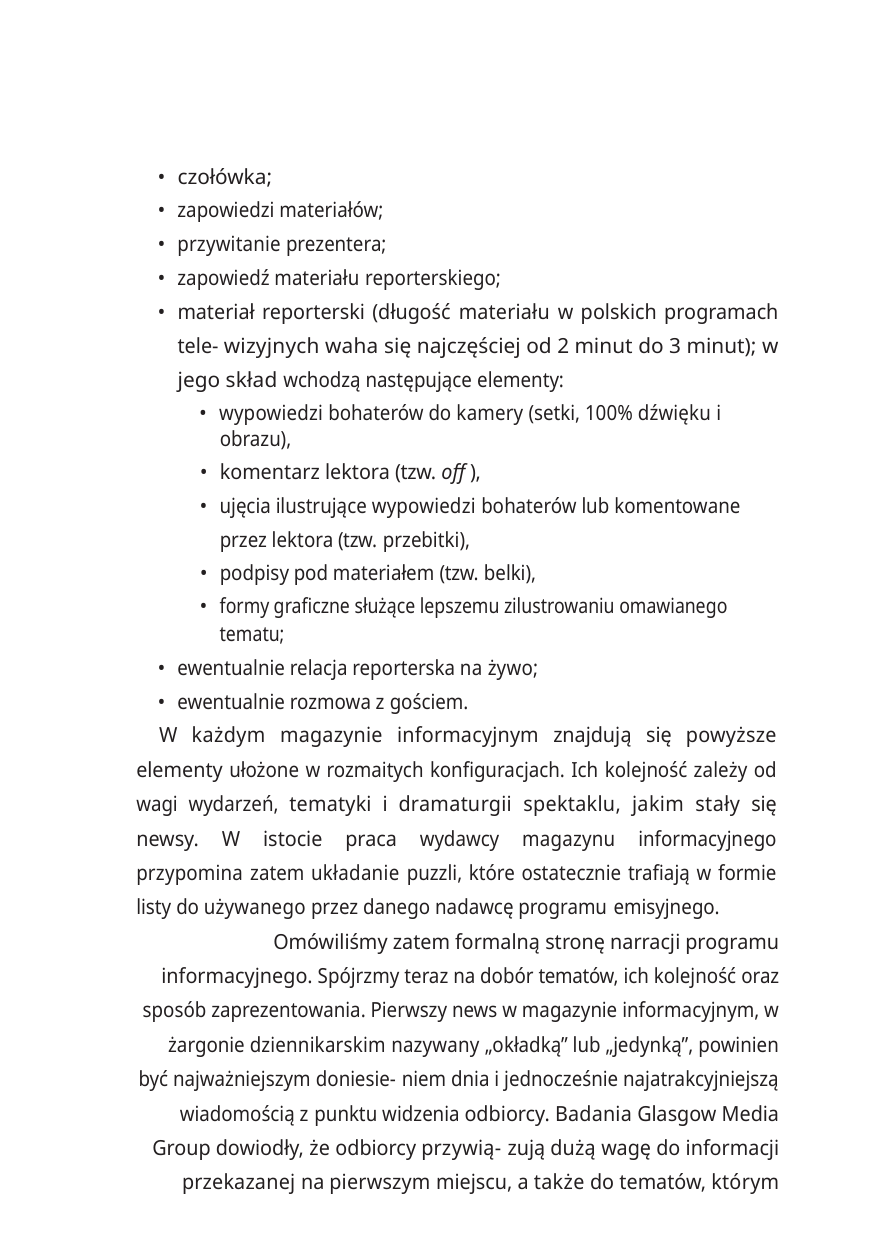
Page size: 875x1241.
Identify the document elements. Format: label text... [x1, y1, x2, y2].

list ewentualnie relacja reporterska na żywo; [157, 653, 791, 681]
list ewentualnie rozmowa z gościem. [157, 687, 791, 715]
list zapowiedź materiału reporterskiego; [157, 263, 791, 292]
text W każdym magazynie informacyjnym znajdują się powyższe elementy ułożone w rozmaitych konfiguracjach. Ich kolejność zależy od wagi wydarzeń, tematyki i dramaturgii spektaklu, jakim stały się newsy. W istocie praca wydawcy magazynu informacyjnego przypomina zatem układanie puzzli, które ostatecznie trafiają w formie listy do używanego przez danego nadawcę programu emisyjnego. [136, 721, 777, 921]
list ujęcia ilustrujące wypowiedzi bohaterów lub komentowane przez lektora (tzw. przebitki), [199, 491, 773, 554]
list podpisy pod materiałem (tzw. belki), [199, 559, 791, 585]
list wypowiedzi bohaterów do kamery (setki, 100% dźwięku i obrazu), [199, 400, 791, 452]
list komentarz lektora (tzw. off ), [199, 457, 791, 486]
text Omówiliśmy zatem formalną stronę narracji programu informacyjnego. Spójrzmy teraz na dobór tematów, ich kolejność oraz sposób zaprezentowania. Pierwszy news w magazynie informacyjnym, w żargonie dziennikarskim nazywany „okładką” lub „jedynką”, powinien być najważniejszym doniesie- niem dnia i jednocześnie najatrakcyjniejszą wiadomością z punktu widzenia odbiorcy. Badania Glasgow Media Group dowiodły, że odbiorcy przywią- zują dużą wagę do informacji przekazanej na pierwszym miejscu, a także do tematów, którym [136, 927, 779, 1196]
list czołówka; [157, 162, 791, 190]
list zapowiedzi materiałów; [157, 196, 791, 224]
list przywitanie prezentera; [157, 229, 791, 258]
list formy graficzne służące lepszemu zilustrowaniu omawianego tematu; [199, 591, 791, 648]
list materiał reporterski (długość materiału w polskich programach tele- wizyjnych waha się najczęściej od 2 minut do 3 minut); w jego skład wchodzą następujące elementy: [157, 297, 779, 394]
